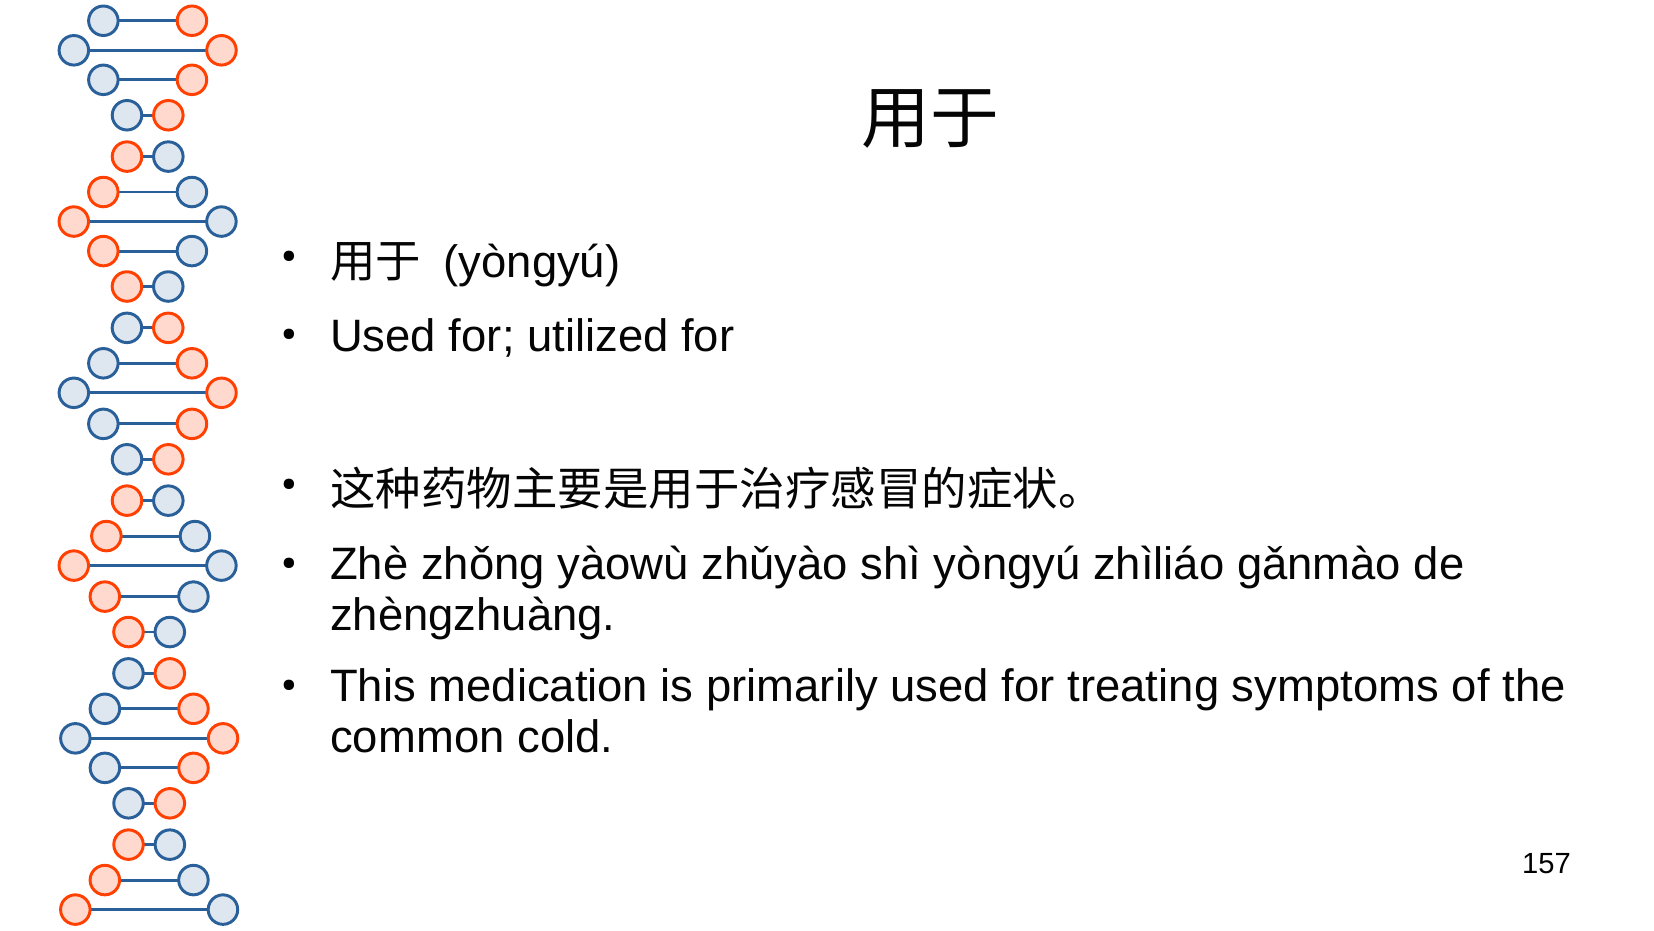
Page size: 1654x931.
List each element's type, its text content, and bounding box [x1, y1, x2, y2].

list 用于 (yòngyú) Used for; utilized for 这种药物主要是用于治疗感冒的症状。 Zhè zhǒng yàowù zhǔyào shì yòngyú zhìliáo gǎnmào de zhèngzhuàng. This medication is primarily used for treating symptoms of the common cold. [265, 224, 1595, 764]
title 用于 [265, 35, 1595, 189]
